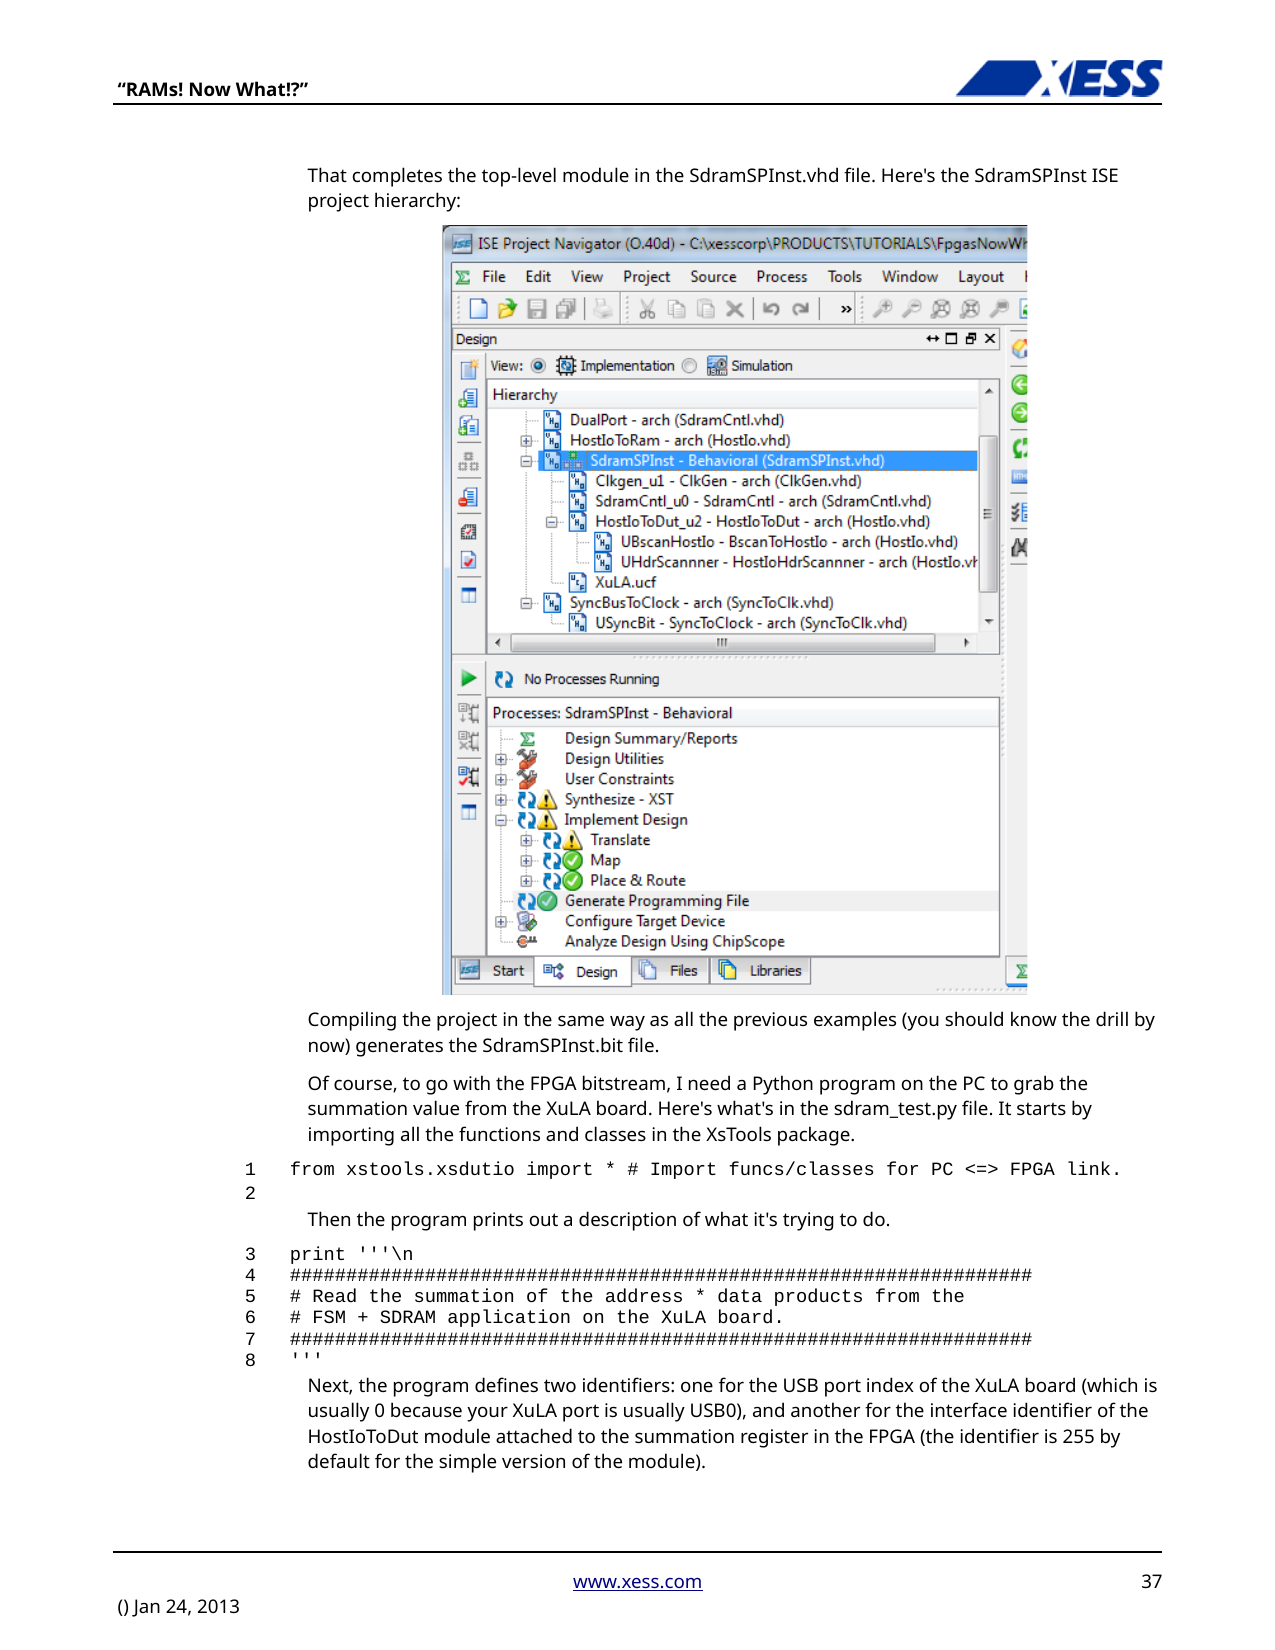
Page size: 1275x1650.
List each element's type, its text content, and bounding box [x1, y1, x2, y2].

text Of course, to go with the FPGA bitstream, I need a Python program on the PC to grab the summation value from the XuLA board. Here's what's in the sdram_test.py file. It starts by importing all the functions and classes in the XsTools package. [307, 1070, 1162, 1147]
text Then the program prints out a description of what it's trying to do. [307, 1206, 1162, 1232]
list ################################################################## [289, 1266, 1162, 1287]
list # FSM + SDRAM application on the XuLA board. [289, 1308, 1162, 1329]
list # Read the summation of the address * data products from the [289, 1287, 1162, 1308]
list from xstools.xsdutio import * # Import funcs/classes for PC <=> FPGA link. [289, 1159, 1162, 1181]
list print '''\n [289, 1244, 1162, 1266]
list ''' [289, 1351, 1162, 1372]
text Next, the program defines two identifiers: one for the USB port index of the XuLA board (which is usually 0 because your XuLA port is usually USB0), and another for the interface identifier of the HostIoToDut module attached to the summation register in the FPGA (the identifier is 255 by default for the simple version of the module). [307, 1372, 1162, 1474]
text That completes the top-level module in the SdramSPInst.vhd file. Here's the SdramSPInst ISE project hierarchy: [307, 162, 1162, 213]
list ################################################################## [289, 1329, 1162, 1351]
text Compiling the project in the same way as all the previous examples (you should know the drill by now) generates the SdramSPInst.bit file. [307, 1007, 1162, 1058]
picture [955, 60, 1163, 97]
